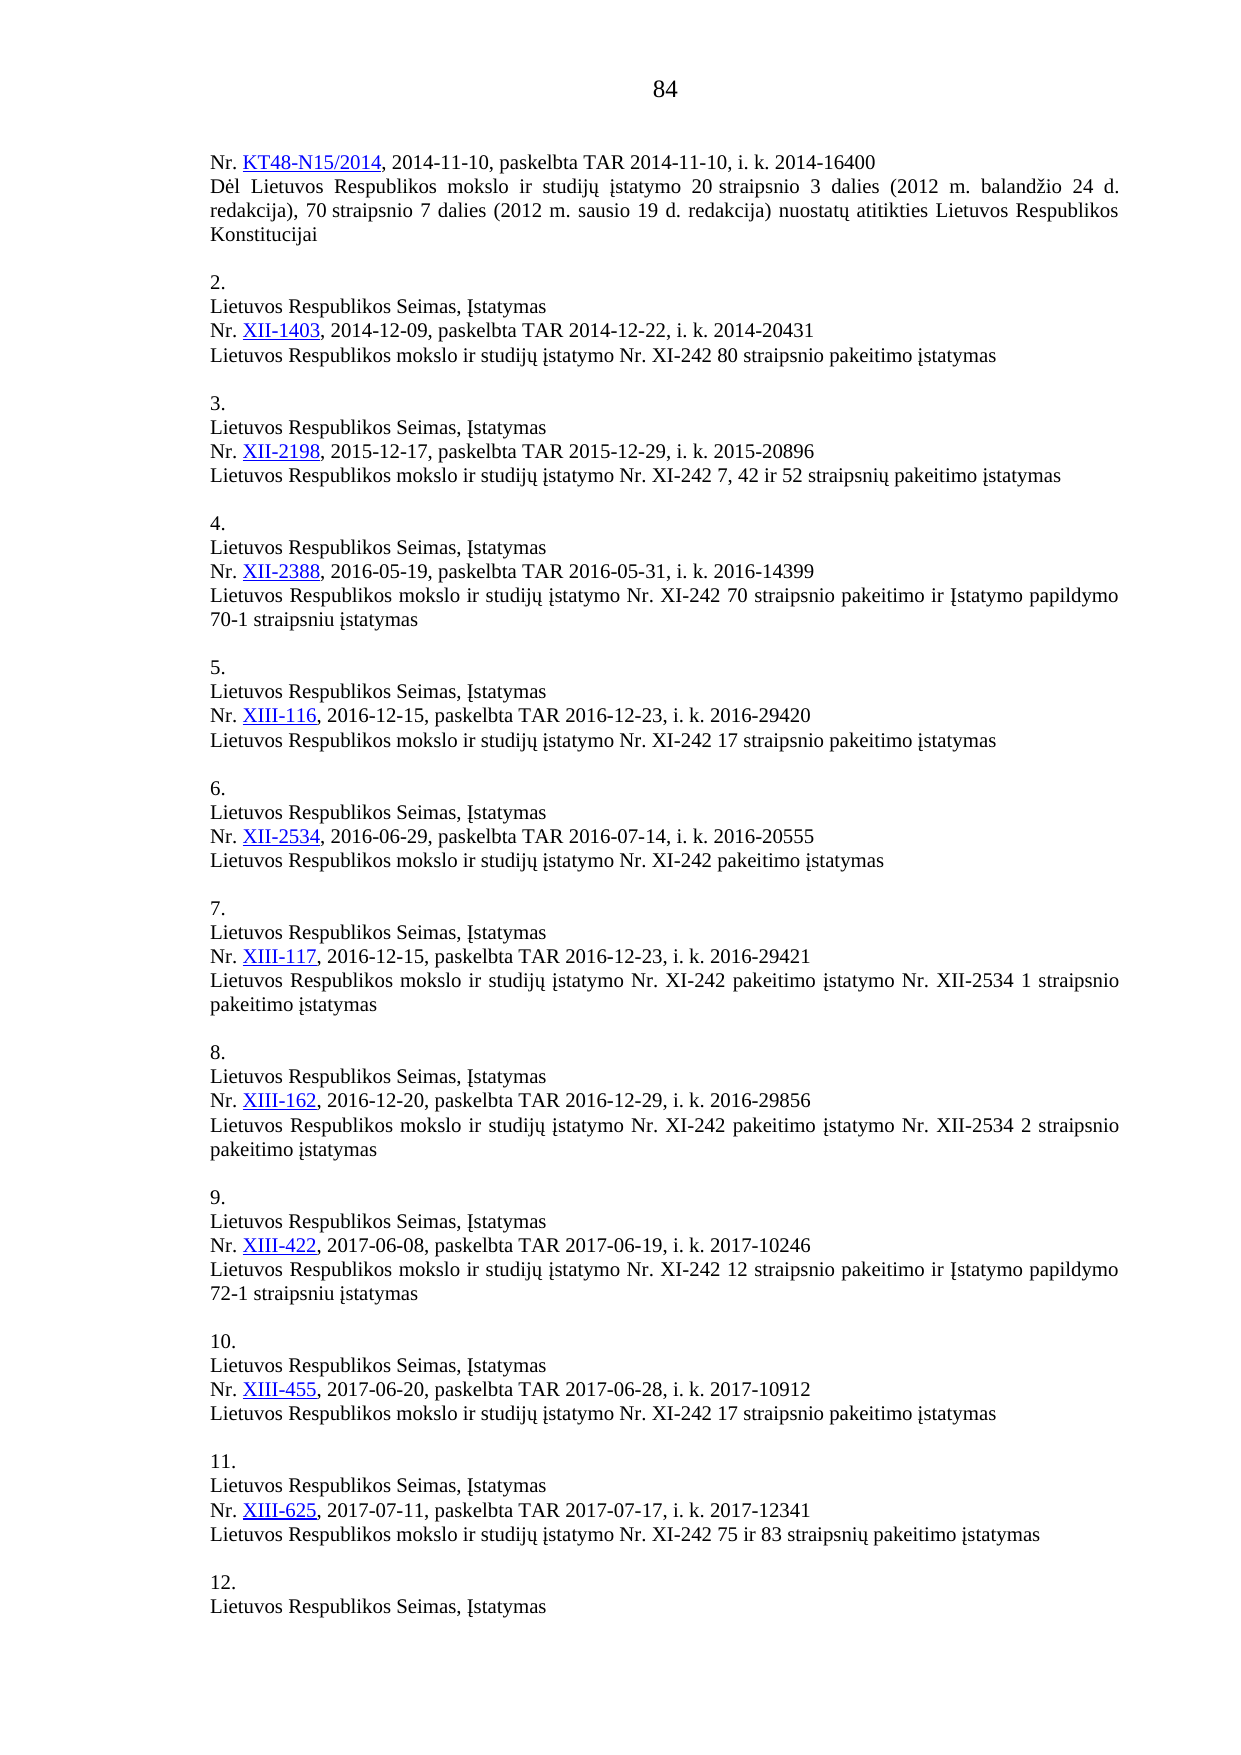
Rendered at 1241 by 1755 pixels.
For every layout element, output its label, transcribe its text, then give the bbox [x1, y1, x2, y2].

text Lietuvos Respublikos mokslo ir studijų įstatymo Nr. XI-242 12 straipsnio pakeitimo ir Įstatymo papildymo 72-1 straipsniu įstatymas [210, 1257, 1120, 1305]
text 8. [210, 1040, 1120, 1064]
text Nr. KT48-N15/2014, 2014-11-10, paskelbta TAR 2014-11-10, i. k. 2014-16400 [210, 150, 1120, 174]
text Nr. XIII-625, 2017-07-11, paskelbta TAR 2017-07-17, i. k. 2017-12341 [210, 1497, 1120, 1522]
text 3. [210, 391, 1120, 415]
text 11. [210, 1449, 1120, 1473]
text Lietuvos Respublikos Seimas, Įstatymas [210, 800, 1120, 824]
text Lietuvos Respublikos mokslo ir studijų įstatymo Nr. XI-242 80 straipsnio pakeitimo įstatymas [210, 342, 1120, 367]
text Lietuvos Respublikos mokslo ir studijų įstatymo Nr. XI-242 pakeitimo įstatymo Nr. XII-2534 1 straipsnio pakeitimo įstatymas [210, 968, 1120, 1016]
text Lietuvos Respublikos mokslo ir studijų įstatymo Nr. XI-242 7, 42 ir 52 straipsnių pakeitimo įstatymas [210, 463, 1120, 487]
text Nr. XIII-116, 2016-12-15, paskelbta TAR 2016-12-23, i. k. 2016-29420 [210, 703, 1120, 727]
text Nr. XIII-455, 2017-06-20, paskelbta TAR 2017-06-28, i. k. 2017-10912 [210, 1377, 1120, 1401]
text Lietuvos Respublikos mokslo ir studijų įstatymo Nr. XI-242 17 straipsnio pakeitimo įstatymas [210, 727, 1120, 752]
text 12. [210, 1570, 1120, 1594]
text Lietuvos Respublikos Seimas, Įstatymas [210, 1064, 1120, 1088]
text Lietuvos Respublikos Seimas, Įstatymas [210, 1473, 1120, 1497]
text 4. [210, 511, 1120, 535]
text Lietuvos Respublikos mokslo ir studijų įstatymo Nr. XI-242 70 straipsnio pakeitimo ir Įstatymo papildymo 70-1 straipsniu įstatymas [210, 583, 1120, 631]
text Lietuvos Respublikos mokslo ir studijų įstatymo Nr. XI-242 pakeitimo įstatymo Nr. XII-2534 2 straipsnio pakeitimo įstatymas [210, 1112, 1120, 1161]
text Nr. XII-2388, 2016-05-19, paskelbta TAR 2016-05-31, i. k. 2016-14399 [210, 559, 1120, 583]
text Nr. XII-2534, 2016-06-29, paskelbta TAR 2016-07-14, i. k. 2016-20555 [210, 824, 1120, 848]
text 6. [210, 776, 1120, 800]
text Nr. XIII-422, 2017-06-08, paskelbta TAR 2017-06-19, i. k. 2017-10246 [210, 1233, 1120, 1257]
text Nr. XIII-162, 2016-12-20, paskelbta TAR 2016-12-29, i. k. 2016-29856 [210, 1088, 1120, 1112]
text Lietuvos Respublikos Seimas, Įstatymas [210, 415, 1120, 439]
text Lietuvos Respublikos Seimas, Įstatymas [210, 1353, 1120, 1377]
text 5. [210, 655, 1120, 679]
text 2. [210, 270, 1120, 294]
text Nr. XII-2198, 2015-12-17, paskelbta TAR 2015-12-29, i. k. 2015-20896 [210, 439, 1120, 463]
text 9. [210, 1185, 1120, 1209]
text Lietuvos Respublikos Seimas, Įstatymas [210, 535, 1120, 559]
text Lietuvos Respublikos mokslo ir studijų įstatymo Nr. XI-242 17 straipsnio pakeitimo įstatymas [210, 1401, 1120, 1425]
text Lietuvos Respublikos Seimas, Įstatymas [210, 679, 1120, 703]
text 7. [210, 896, 1120, 920]
text Nr. XII-1403, 2014-12-09, paskelbta TAR 2014-12-22, i. k. 2014-20431 [210, 318, 1120, 342]
text 10. [210, 1329, 1120, 1353]
text Lietuvos Respublikos Seimas, Įstatymas [210, 1594, 1120, 1618]
text Lietuvos Respublikos Seimas, Įstatymas [210, 294, 1120, 318]
text Lietuvos Respublikos Seimas, Įstatymas [210, 1209, 1120, 1233]
text Dėl Lietuvos Respublikos mokslo ir studijų įstatymo 20 straipsnio 3 dalies (2012 m. balandžio 24 d. redakcija), 70 straipsnio 7 dalies (2012 m. sausio 19 d. redakcija) nuostatų atitikties Lietuvos Respublikos Konstitucijai [210, 174, 1120, 246]
text Lietuvos Respublikos Seimas, Įstatymas [210, 920, 1120, 944]
text Lietuvos Respublikos mokslo ir studijų įstatymo Nr. XI-242 75 ir 83 straipsnių pakeitimo įstatymas [210, 1522, 1120, 1546]
text Nr. XIII-117, 2016-12-15, paskelbta TAR 2016-12-23, i. k. 2016-29421 [210, 944, 1120, 968]
text Lietuvos Respublikos mokslo ir studijų įstatymo Nr. XI-242 pakeitimo įstatymas [210, 848, 1120, 872]
